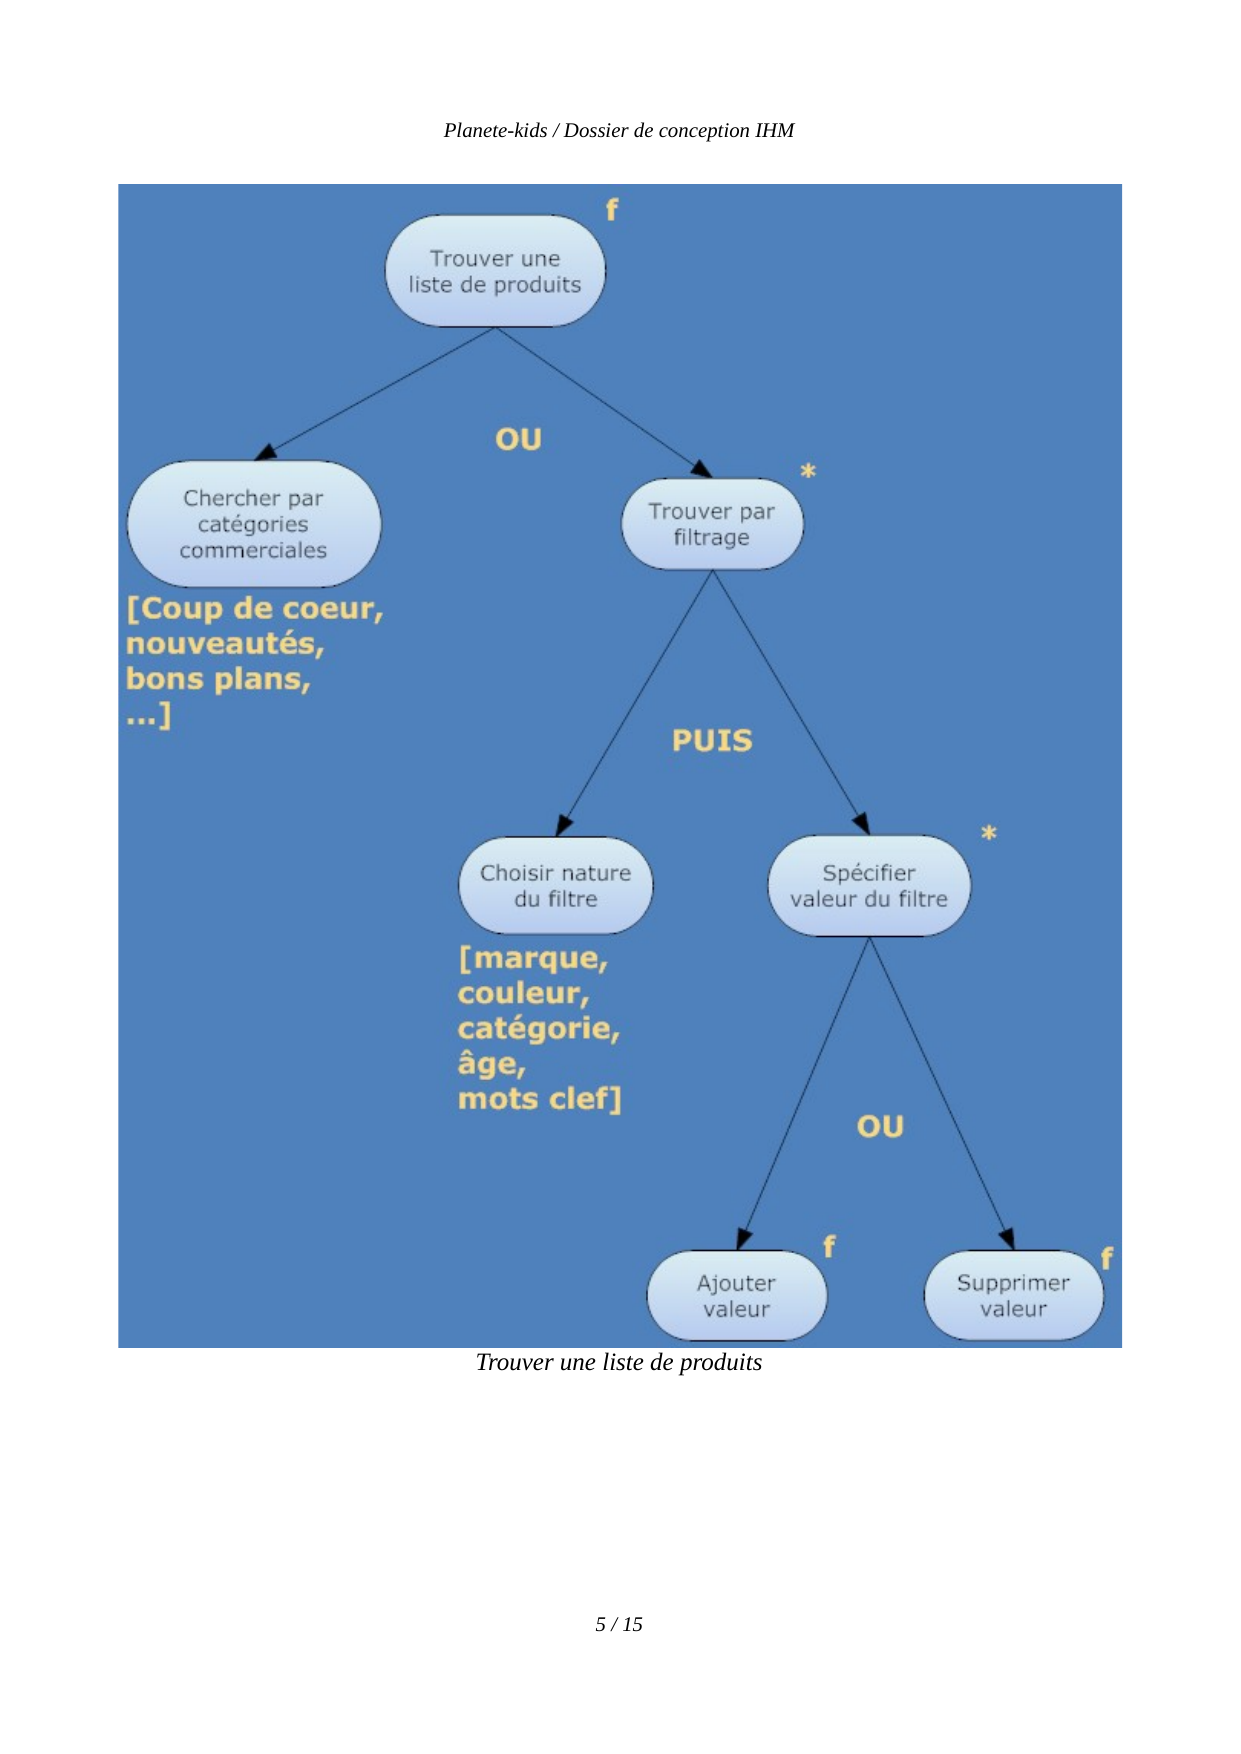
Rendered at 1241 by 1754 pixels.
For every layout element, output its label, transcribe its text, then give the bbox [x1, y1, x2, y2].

picture [118, 184, 1123, 1348]
text Trouver une liste de produits [118, 1348, 1122, 1376]
